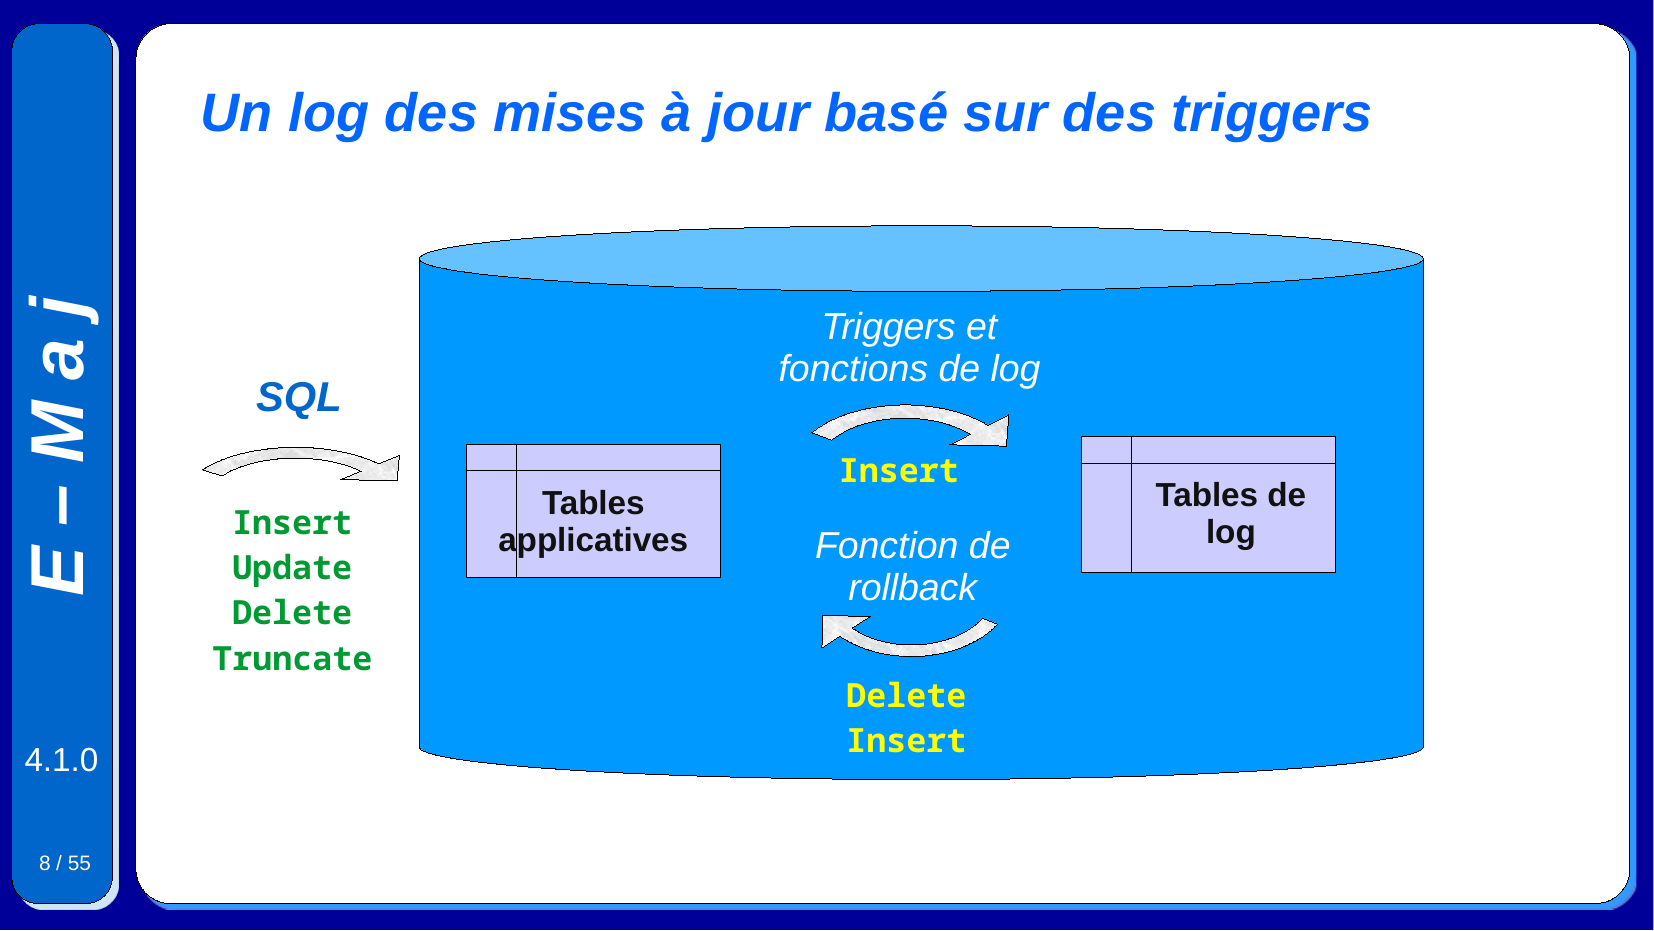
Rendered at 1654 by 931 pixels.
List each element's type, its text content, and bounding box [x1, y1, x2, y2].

text_box SQL [194, 366, 404, 428]
text_box [419, 260, 1424, 780]
text_box Delete Insert [802, 664, 1010, 759]
text_box Insert Update Delete Truncate [183, 491, 402, 661]
text_box Fonction de rollback [755, 516, 1070, 616]
text_box Tables de log [1138, 468, 1323, 561]
title Un log des mises à jour basé sur des triggers [200, 34, 1575, 191]
text_box Insert [817, 439, 981, 494]
text_box Triggers et fonctions de log [761, 298, 1058, 398]
text_box [202, 447, 400, 481]
text_box Tables applicatives [448, 476, 739, 569]
